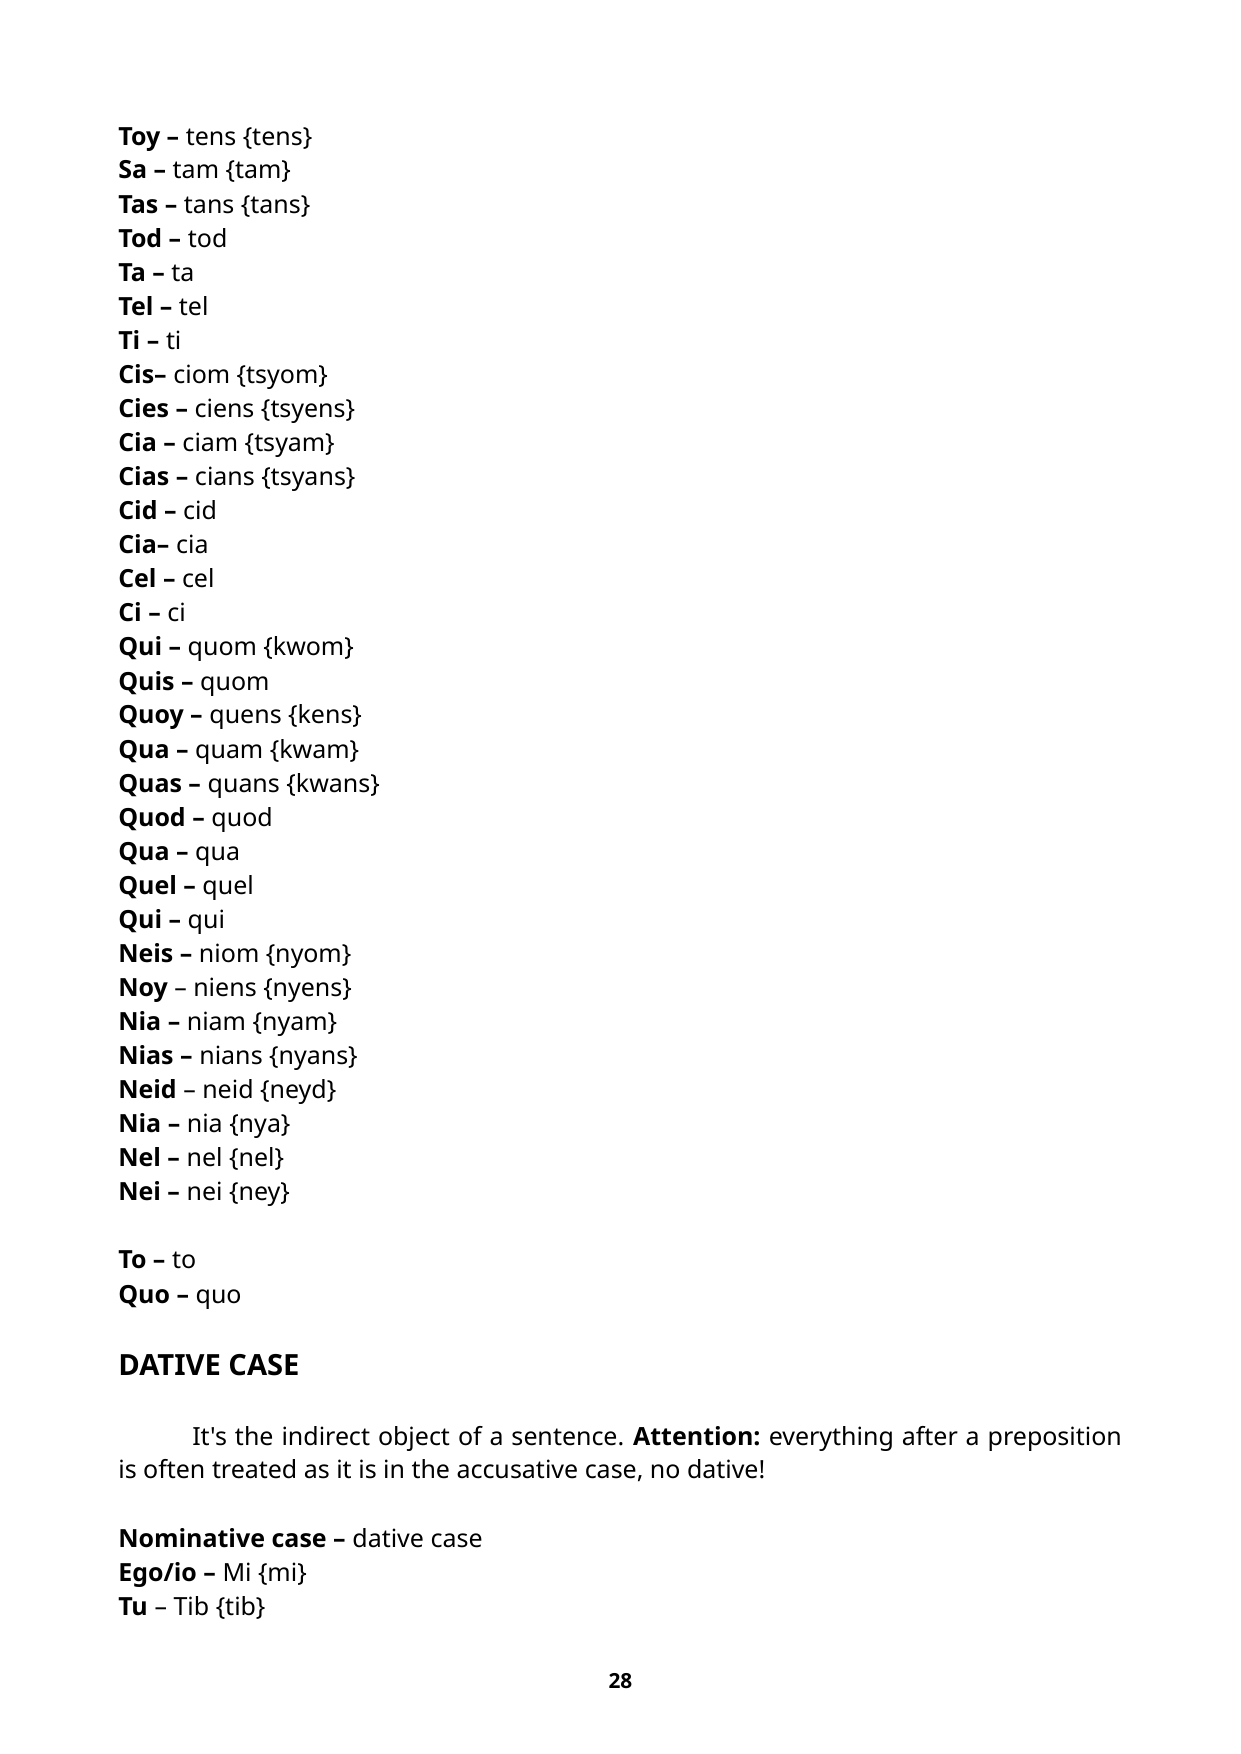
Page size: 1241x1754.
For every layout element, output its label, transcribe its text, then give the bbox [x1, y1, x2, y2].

text Nia – niam {nyam} [118, 1004, 1122, 1038]
text Qua – quam {kwam} [118, 731, 1122, 765]
text It's the indirect object of a sentence. Attention: everything after a preposition is often treated as it is in the accusative case, no dative! [118, 1418, 1122, 1486]
subtitle DATIVE CASE [118, 1344, 1122, 1384]
text Cis– ciom {tsyom} [118, 357, 1122, 391]
text Cias – cians {tsyans} [118, 459, 1122, 493]
text Cid – cid [118, 493, 1122, 527]
text Quel – quel [118, 867, 1122, 902]
text Toy – tens {tens} [118, 118, 1122, 152]
text Qui – qui [118, 902, 1122, 936]
text Ti – ti [118, 322, 1122, 357]
text Cia – ciam {tsyam} [118, 425, 1122, 459]
text Ego/io – Mi {mi} [118, 1554, 1122, 1588]
text Quo – quo [118, 1276, 1122, 1310]
text Tel – tel [118, 288, 1122, 322]
text Quod – quod [118, 799, 1122, 833]
text Qua – qua [118, 833, 1122, 867]
text Neis – niom {nyom} [118, 936, 1122, 970]
text Noy – niens {nyens} [118, 970, 1122, 1004]
text Nias – nians {nyans} [118, 1038, 1122, 1072]
text Quis – quom [118, 663, 1122, 697]
text Ci – ci [118, 595, 1122, 629]
text Ta – ta [118, 254, 1122, 288]
text Neid – neid {neyd} [118, 1072, 1122, 1106]
text Cies – ciens {tsyens} [118, 391, 1122, 425]
text Tod – tod [118, 220, 1122, 254]
text Nel – nel {nel} [118, 1140, 1122, 1174]
text Cia– cia [118, 527, 1122, 561]
text Tas – tans {tans} [118, 186, 1122, 220]
text Nei – nei {ney} [118, 1174, 1122, 1208]
text Nia – nia {nya} [118, 1106, 1122, 1140]
text Sa – tam {tam} [118, 152, 1122, 186]
text Quas – quans {kwans} [118, 765, 1122, 799]
text Nominative case – dative case [118, 1520, 1122, 1554]
text To – to [118, 1242, 1122, 1276]
text Tu – Tib {tib} [118, 1588, 1122, 1622]
text Qui – quom {kwom} [118, 629, 1122, 663]
text Quoy – quens {kens} [118, 697, 1122, 731]
text Cel – cel [118, 561, 1122, 595]
